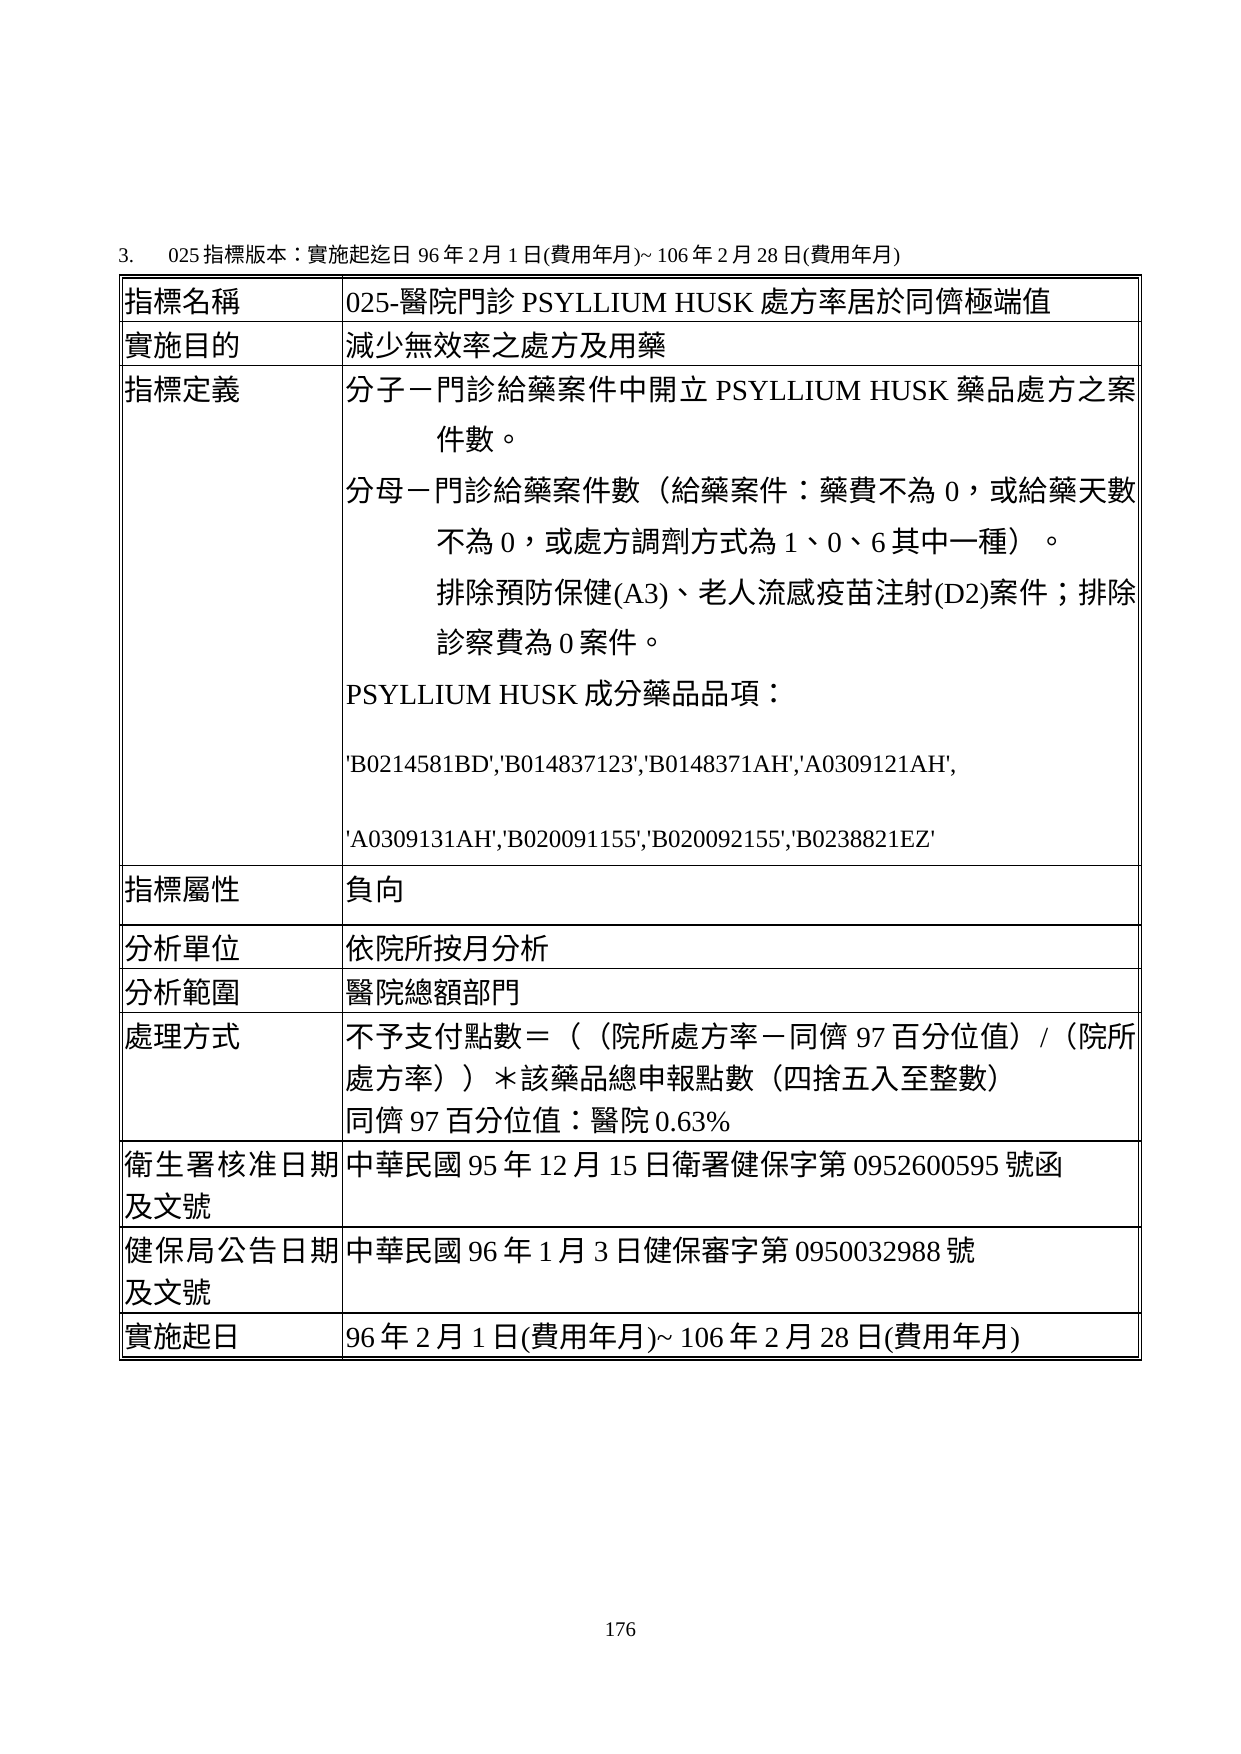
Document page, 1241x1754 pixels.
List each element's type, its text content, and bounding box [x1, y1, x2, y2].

table_cell 依院所按月分析 [343, 926, 1138, 968]
table_header 指標名稱 [123, 279, 342, 321]
table_cell 分子－門診給藥案件中開立Psyllium HUSK藥品處方之案件數。 分母－門診給藥案件數（給藥案件：藥費不為0，或給藥天數不為0，或處方調劑方式為1、0、6其中一種）。 排除預防保健(A3)、老人流感疫苗注射(D2)案件；排除診察費為0案件。 Psyllium HUSK成分藥品品項： 'B0214581BD','B014837123','B0148371AH','A0309121AH', 'A0309131AH','B020091155','B020092155','B0238821EZ' [343, 366, 1138, 864]
table_cell 實施目的 [123, 322, 342, 365]
table_cell 96年2月1日(費用年月)~ 106年2月28日(費用年月) [343, 1314, 1138, 1356]
table_cell 中華民國95年12月15日衛署健保字第0952600595號函 [343, 1142, 1138, 1226]
subtitle 025指標版本：實施起迄日 96年2月1日(費用年月)~ 106年2月28日(費用年月) [118, 211, 1122, 274]
table_cell 醫院總額部門 [343, 969, 1138, 1012]
table_cell 不予支付點數＝（（院所處方率－同儕97百分位值）/（院所處方率））＊該藥品總申報點數（四捨五入至整數） 同儕97百分位值：醫院0.63% [343, 1013, 1138, 1140]
table_header 025-醫院門診Psyllium HUSK處方率居於同儕極端值 [343, 279, 1138, 321]
table_cell 分析範圍 [123, 969, 342, 1012]
table_cell 衛生署核准日期及文號 [123, 1142, 342, 1226]
table_cell 減少無效率之處方及用藥 [343, 322, 1138, 365]
table_cell 處理方式 [123, 1013, 342, 1140]
table_cell 分析單位 [123, 926, 342, 968]
table_cell 中華民國96年1月3日健保審字第0950032988號 [343, 1228, 1138, 1312]
table_cell 實施起日 [123, 1314, 342, 1356]
table_cell 負向 [343, 866, 1138, 924]
table_cell 健保局公告日期及文號 [123, 1228, 342, 1312]
table_cell 指標屬性 [123, 866, 342, 924]
table_cell 指標定義 [123, 366, 342, 864]
